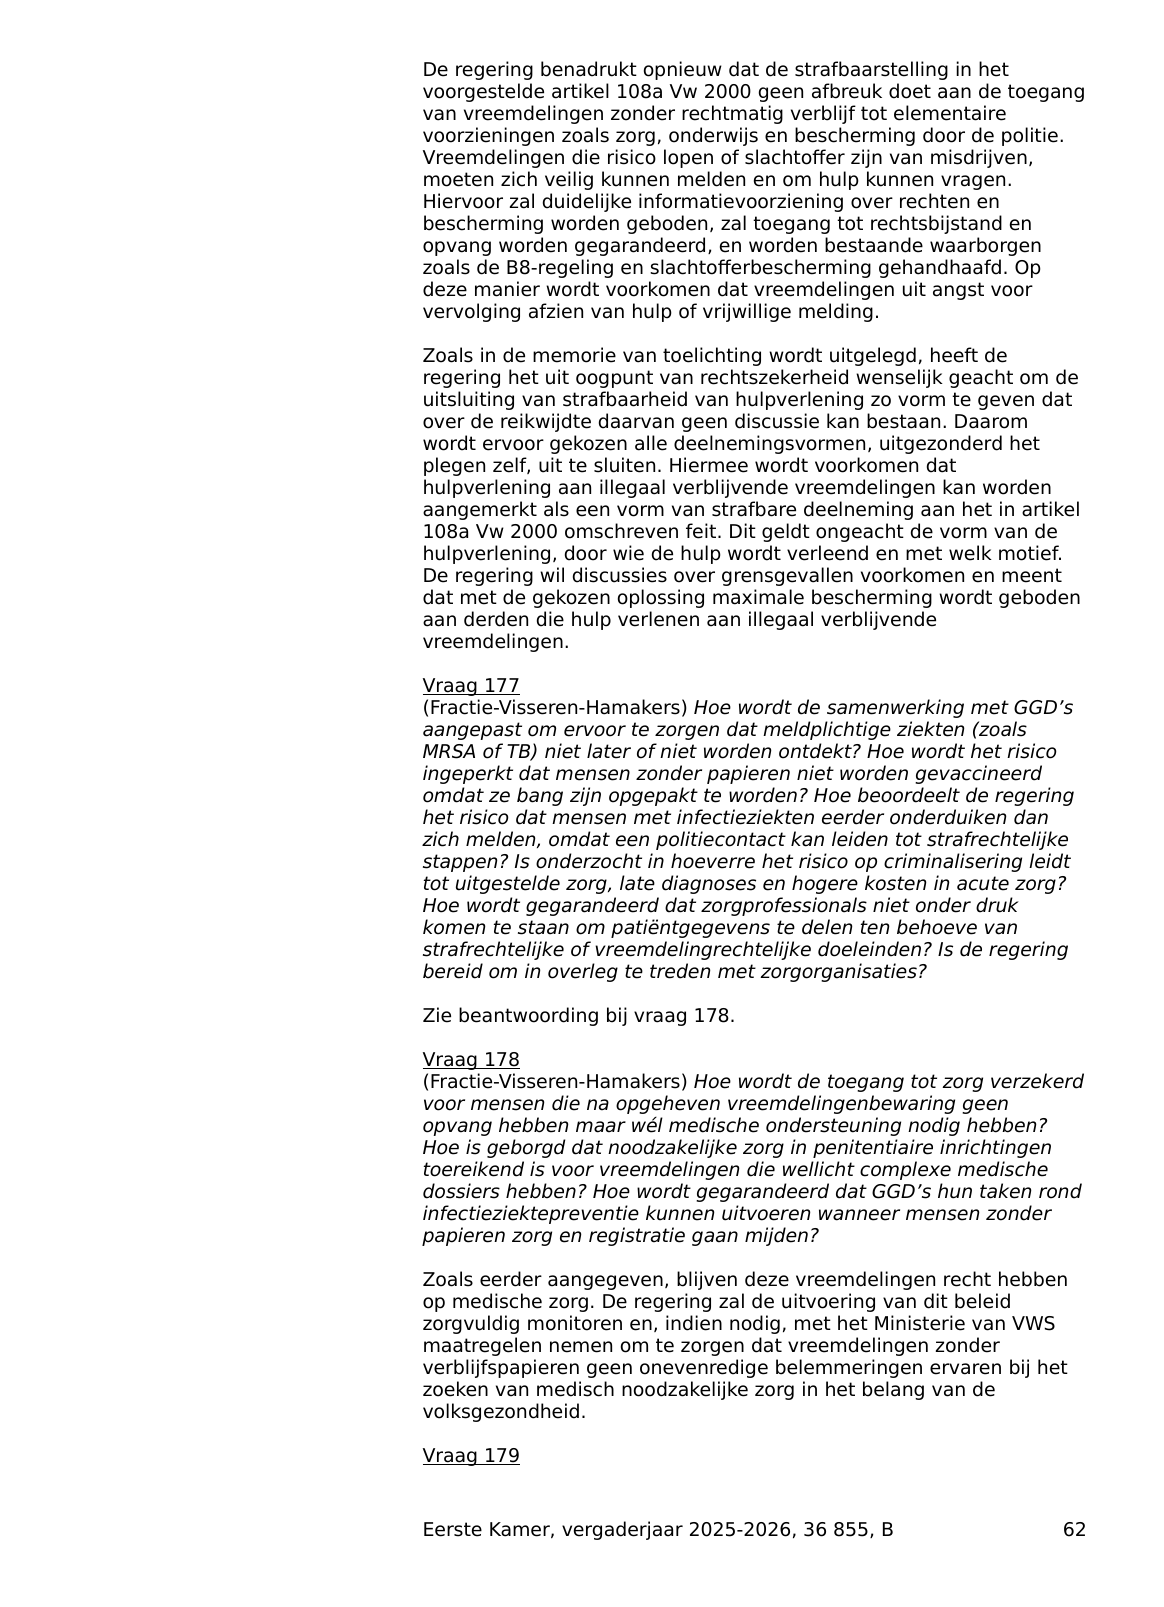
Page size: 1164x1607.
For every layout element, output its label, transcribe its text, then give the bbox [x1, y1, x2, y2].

text Vraag 177 [422, 675, 1087, 697]
text Zie beantwoording bij vraag 178. [422, 1005, 1087, 1027]
text Zoals eerder aangegeven, blijven deze vreemdelingen recht hebben op medische zorg. De regering zal de uitvoering van dit beleid zorgvuldig monitoren en, indien nodig, met het Ministerie van VWS maatregelen nemen om te zorgen dat vreemdelingen zonder verblijfspapieren geen onevenredige belemmeringen ervaren bij het zoeken van medisch noodzakelijke zorg in het belang van de volksgezondheid. [422, 1269, 1087, 1423]
text Zoals in de memorie van toelichting wordt uitgelegd, heeft de regering het uit oogpunt van rechtszekerheid wenselijk geacht om de uitsluiting van strafbaarheid van hulpverlening zo vorm te geven dat over de reikwijdte daarvan geen discussie kan bestaan. Daarom wordt ervoor gekozen alle deelnemingsvormen, uitgezonderd het plegen zelf, uit te sluiten. Hiermee wordt voorkomen dat hulpverlening aan illegaal verblijvende vreemdelingen kan worden aangemerkt als een vorm van strafbare deelneming aan het in artikel 108a Vw 2000 omschreven feit. Dit geldt ongeacht de vorm van de hulpverlening, door wie de hulp wordt verleend en met welk motief. De regering wil discussies over grensgevallen voorkomen en meent dat met de gekozen oplossing maximale bescherming wordt geboden aan derden die hulp verlenen aan illegaal verblijvende vreemdelingen. [422, 345, 1087, 653]
text Vraag 178 [422, 1049, 1087, 1071]
text De regering benadrukt opnieuw dat de strafbaarstelling in het voorgestelde artikel 108a Vw 2000 geen afbreuk doet aan de toegang van vreemdelingen zonder rechtmatig verblijf tot elementaire voorzieningen zoals zorg, onderwijs en bescherming door de politie. Vreemdelingen die risico lopen of slachtoffer zijn van misdrijven, moeten zich veilig kunnen melden en om hulp kunnen vragen. Hiervoor zal duidelijke informatievoorziening over rechten en bescherming worden geboden, zal toegang tot rechtsbijstand en opvang worden gegarandeerd, en worden bestaande waarborgen zoals de B8-regeling en slachtofferbescherming gehandhaafd. Op deze manier wordt voorkomen dat vreemdelingen uit angst voor vervolging afzien van hulp of vrijwillige melding. [422, 59, 1087, 323]
text (Fractie-Visseren-Hamakers) Hoe wordt de toegang tot zorg verzekerd voor mensen die na opgeheven vreemdelingenbewaring geen opvang hebben maar wél medische ondersteuning nodig hebben? Hoe is geborgd dat noodzakelijke zorg in penitentiaire inrichtingen toereikend is voor vreemdelingen die wellicht complexe medische dossiers hebben? Hoe wordt gegarandeerd dat GGD’s hun taken rond infectieziektepreventie kunnen uitvoeren wanneer mensen zonder papieren zorg en registratie gaan mijden? [422, 1071, 1087, 1247]
text (Fractie-Visseren-Hamakers) Hoe wordt de samenwerking met GGD’s aangepast om ervoor te zorgen dat meldplichtige ziekten (zoals MRSA of TB) niet later of niet worden ontdekt? Hoe wordt het risico ingeperkt dat mensen zonder papieren niet worden gevaccineerd omdat ze bang zijn opgepakt te worden? Hoe beoordeelt de regering het risico dat mensen met infectieziekten eerder onderduiken dan zich melden, omdat een politiecontact kan leiden tot strafrechtelijke stappen? Is onderzocht in hoeverre het risico op criminalisering leidt tot uitgestelde zorg, late diagnoses en hogere kosten in acute zorg? Hoe wordt gegarandeerd dat zorgprofessionals niet onder druk komen te staan om patiëntgegevens te delen ten behoeve van strafrechtelijke of vreemdelingrechtelijke doeleinden? Is de regering bereid om in overleg te treden met zorgorganisaties? [422, 697, 1087, 983]
text Vraag 179 [422, 1445, 1087, 1467]
